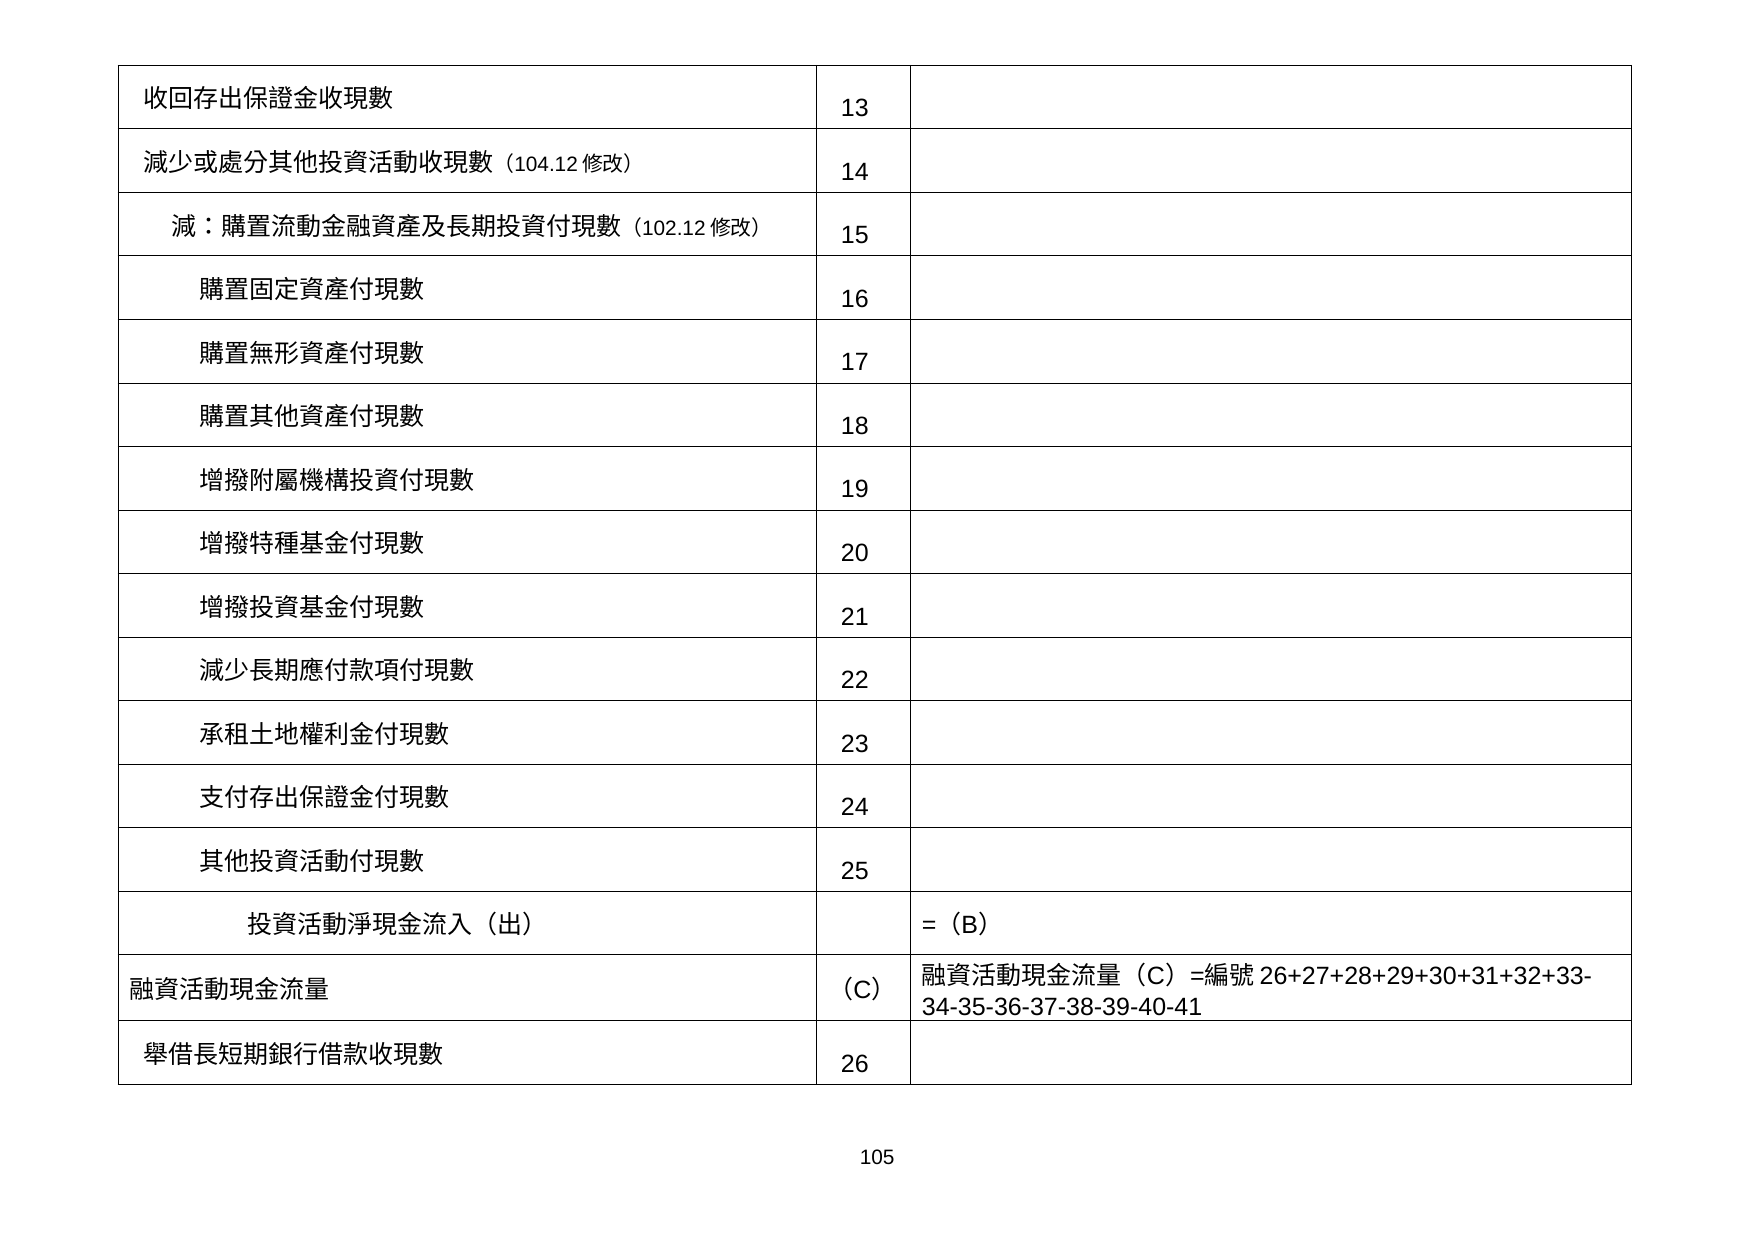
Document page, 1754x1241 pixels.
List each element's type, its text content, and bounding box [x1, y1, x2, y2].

table_cell 25 [817, 828, 910, 891]
table_cell [911, 193, 1631, 255]
table_cell 21 [817, 574, 910, 637]
table_cell [1632, 637, 1636, 700]
table_cell [1632, 827, 1636, 891]
table_cell [911, 384, 1631, 446]
table_cell [1632, 446, 1636, 509]
table_cell [1632, 764, 1636, 827]
table_cell 23 [817, 701, 910, 764]
table_cell 13 [817, 66, 910, 128]
table_cell [1632, 128, 1636, 192]
table_cell [911, 66, 1631, 128]
table_cell [817, 892, 910, 954]
table_cell 收回存出保證金收現數 [119, 66, 816, 128]
table_cell 購置固定資產付現數 [119, 256, 816, 319]
table_cell 投資活動淨現金流入（出） [119, 892, 816, 954]
table_cell 其他投資活動付現數 [119, 828, 816, 891]
table_cell [911, 638, 1631, 700]
table_cell [1632, 700, 1636, 764]
table_cell [1632, 1020, 1636, 1084]
table_cell [1632, 65, 1636, 128]
table_cell 19 [817, 447, 910, 509]
table_cell [1632, 510, 1636, 573]
table_cell [1632, 255, 1636, 319]
table_cell 減少長期應付款項付現數 [119, 638, 816, 700]
table_cell 承租土地權利金付現數 [119, 701, 816, 764]
table_cell [911, 701, 1631, 764]
table_cell 支付存出保證金付現數 [119, 765, 816, 827]
table_cell [1632, 319, 1636, 382]
table_cell 增撥投資基金付現數 [119, 574, 816, 637]
table_cell （C） [817, 955, 910, 1020]
table_cell [1632, 192, 1636, 255]
table_cell 20 [817, 511, 910, 573]
table_cell [911, 447, 1631, 509]
table_cell [911, 574, 1631, 637]
table_cell [911, 511, 1631, 573]
table_cell =（B） [911, 892, 1631, 954]
table_cell [1632, 891, 1636, 954]
table_cell [911, 320, 1631, 382]
table_cell 增撥附屬機構投資付現數 [119, 447, 816, 509]
table_cell 購置無形資產付現數 [119, 320, 816, 382]
table_cell 26 [817, 1021, 910, 1084]
table_cell 減少或處分其他投資活動收現數（104.12修改） [119, 129, 816, 192]
table_cell 減：購置流動金融資產及長期投資付現數（102.12修改） [119, 193, 816, 255]
table_cell 增撥特種基金付現數 [119, 511, 816, 573]
table_cell [911, 1021, 1631, 1084]
table_cell [1632, 383, 1636, 446]
table_cell 融資活動現金流量 [119, 955, 816, 1020]
table_cell 15 [817, 193, 910, 255]
table_cell 18 [817, 384, 910, 446]
table_cell 14 [817, 129, 910, 192]
table_cell [1632, 573, 1636, 637]
table_cell [911, 828, 1631, 891]
table_cell 22 [817, 638, 910, 700]
table_cell [911, 256, 1631, 319]
table_cell 24 [817, 765, 910, 827]
table_cell [1632, 954, 1636, 1020]
table_cell 舉借長短期銀行借款收現數 [119, 1021, 816, 1084]
table_cell [911, 129, 1631, 192]
table_cell [911, 765, 1631, 827]
table_cell 購置其他資產付現數 [119, 384, 816, 446]
table_cell 融資活動現金流量（C）=編號26+27+28+29+30+31+32+33-34-35-36-37-38-39-40-41 [911, 955, 1631, 1020]
table_cell 17 [817, 320, 910, 382]
table_cell 16 [817, 256, 910, 319]
